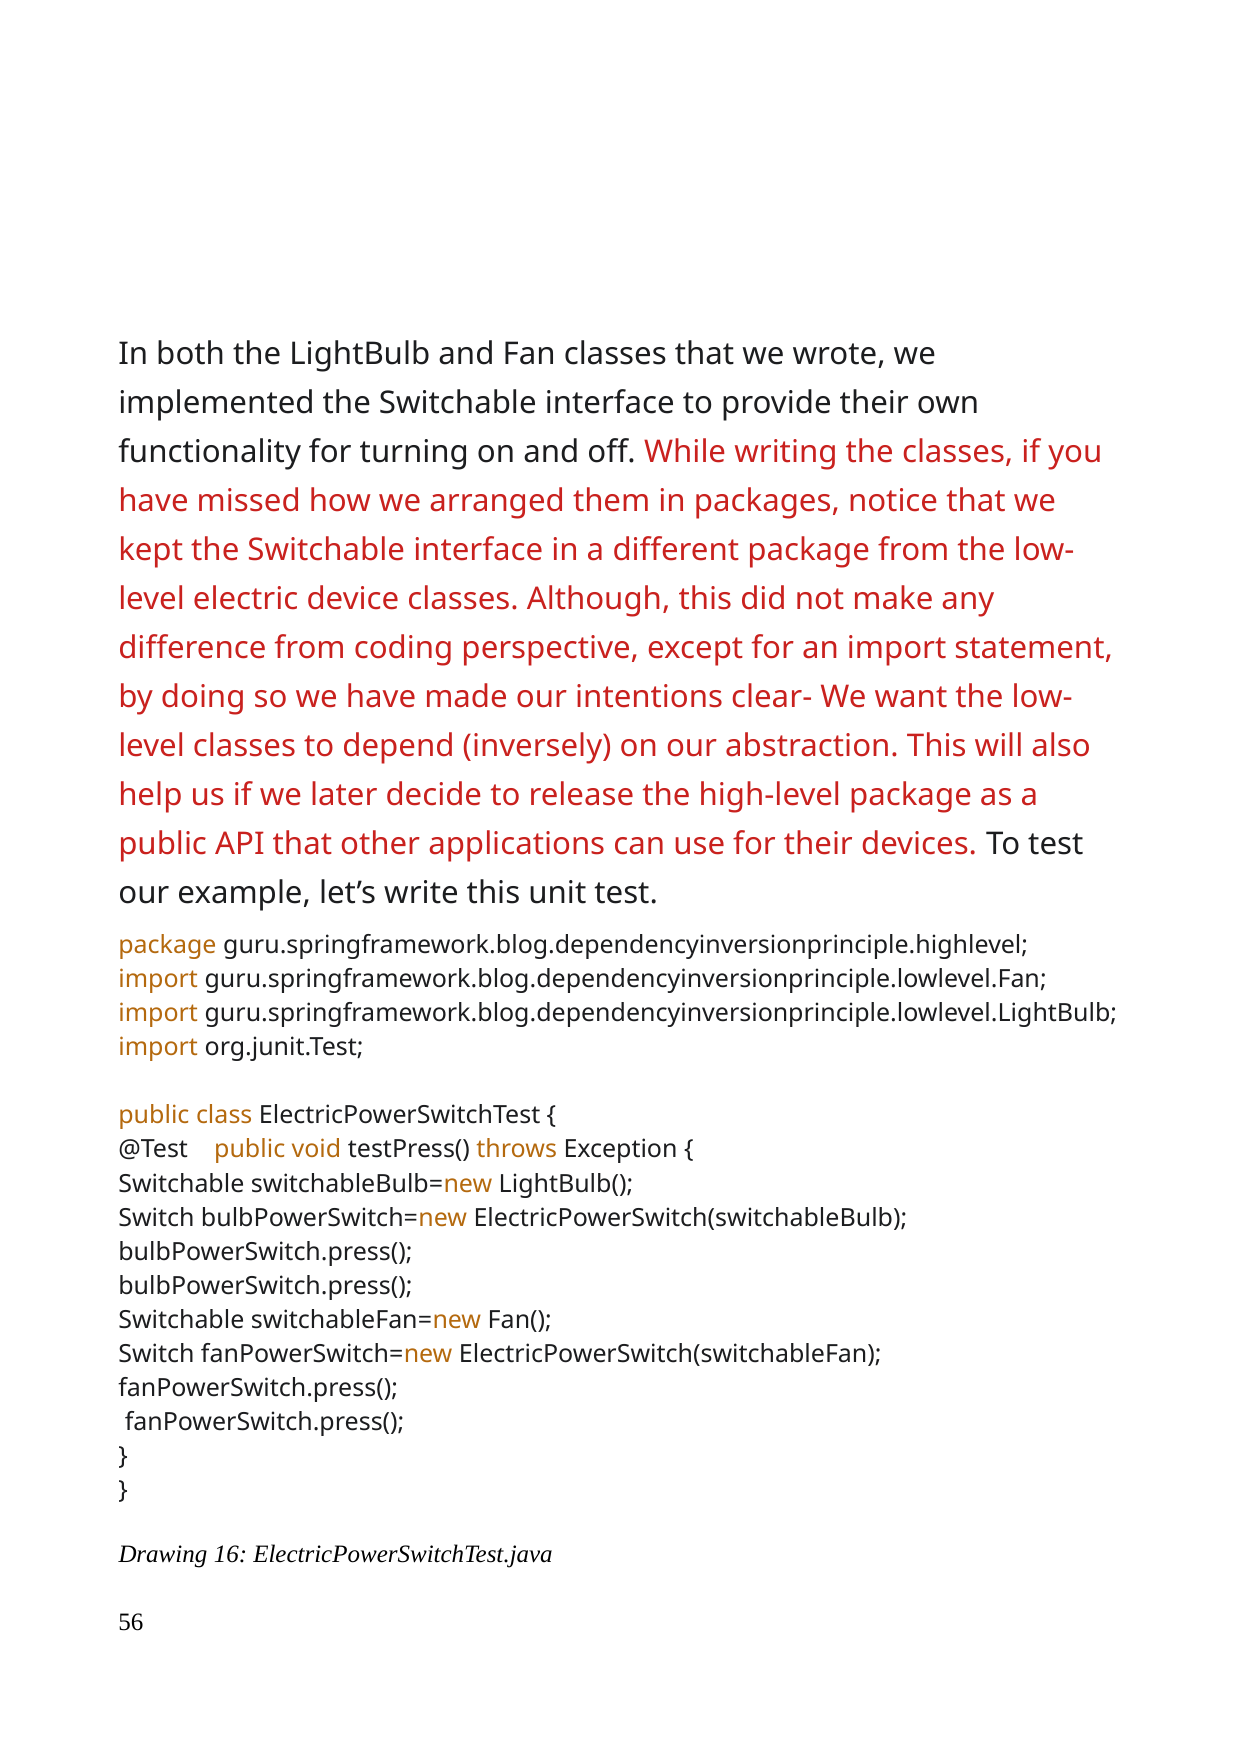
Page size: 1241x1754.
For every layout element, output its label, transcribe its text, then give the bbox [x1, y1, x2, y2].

text In both the LightBulb and Fan classes that we wrote, we implemented the Switchable interface to provide their own functionality for turning on and off. While writing the classes, if you have missed how we arranged them in packages, notice that we kept the Switchable interface in a different package from the low-level electric device classes. Although, this did not make any difference from coding perspective, except for an import statement, by doing so we have made our intentions clear- We want the low-level classes to depend (inversely) on our abstraction. This will also help us if we later decide to release the high-level package as a public API that other applications can use for their devices. To test our example, let’s write this unit test. [118, 331, 1122, 912]
text Drawing 16: ElectricPowerSwitchTest.java [118, 939, 1164, 1568]
